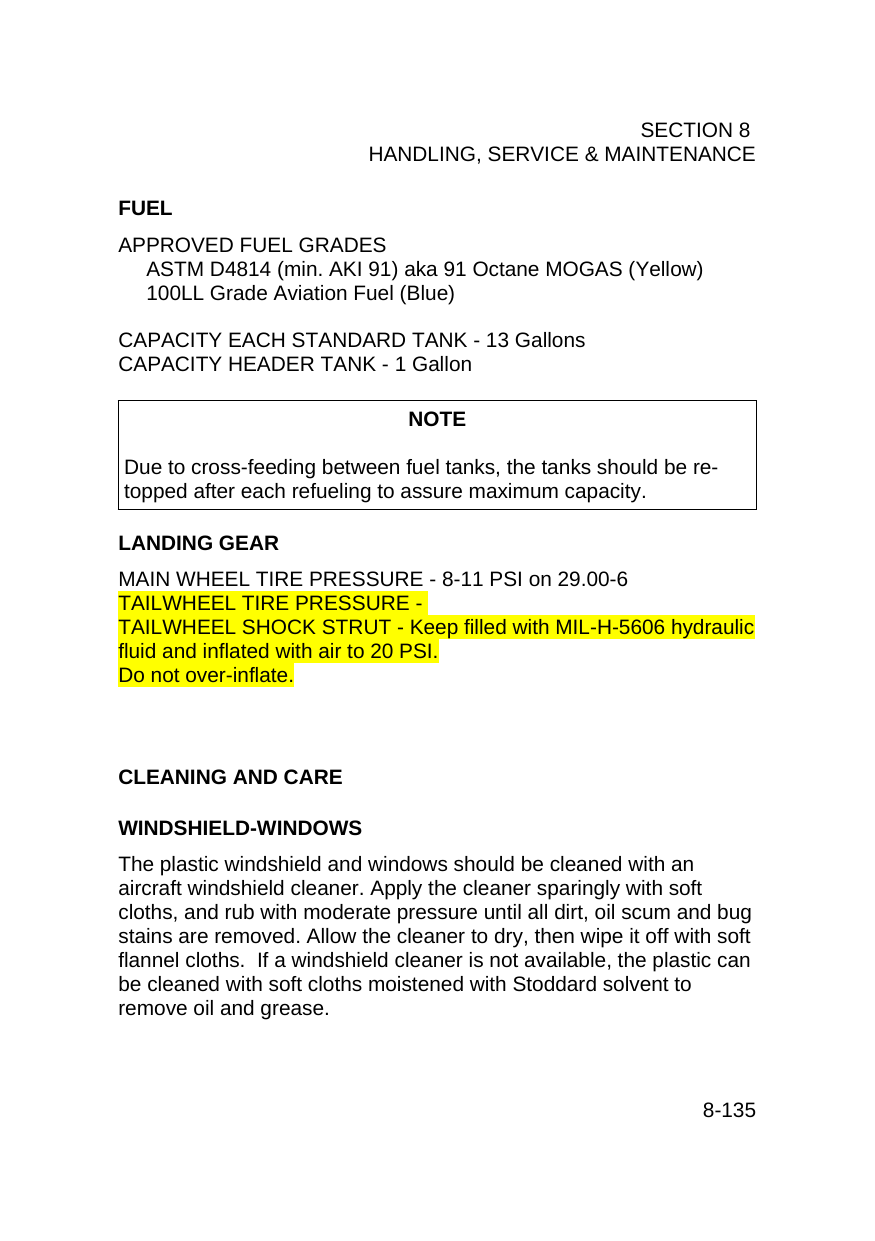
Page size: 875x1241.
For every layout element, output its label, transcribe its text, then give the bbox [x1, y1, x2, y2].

text Do not over-inflate. [118, 663, 756, 687]
subtitle WINDSHIELD-WINDOWS [118, 816, 756, 840]
text TAILWHEEL SHOCK STRUT - Keep filled with MIL-H-5606 hydraulic fluid and inflated with air to 20 PSI. [118, 615, 756, 663]
subtitle CLEANING AND CARE [118, 765, 756, 789]
text CAPACITY EACH STANDARD TANK - 13 Gallons [118, 328, 756, 352]
text APPROVED FUEL GRADES [118, 232, 756, 256]
text CAPACITY HEADER TANK - 1 Gallon [118, 352, 756, 376]
text MAIN WHEEL TIRE PRESSURE - 8-11 PSI on 29.00-6 [118, 567, 756, 591]
subtitle FUEL [118, 196, 756, 220]
text ASTM D4814 (min. AKI 91) aka 91 Octane MOGAS (Yellow) [146, 256, 756, 280]
subtitle LANDING GEAR [118, 530, 756, 554]
table_header NOTE Due to cross-feeding between fuel tanks, the tanks should be re-topped after each refueling to assure maximum capacity. [119, 401, 756, 508]
text 100LL Grade Aviation Fuel (Blue) [146, 280, 756, 304]
text TAILWHEEL TIRE PRESSURE - [118, 591, 756, 615]
text The plastic windshield and windows should be cleaned with an aircraft windshield cleaner. Apply the cleaner sparingly with soft cloths, and rub with moderate pressure until all dirt, oil scum and bug stains are removed. Allow the cleaner to dry, then wipe it off with soft flannel cloths. If a windshield cleaner is not available, the plastic can be cleaned with soft cloths moistened with Stoddard solvent to remove oil and grease. [118, 852, 756, 1020]
